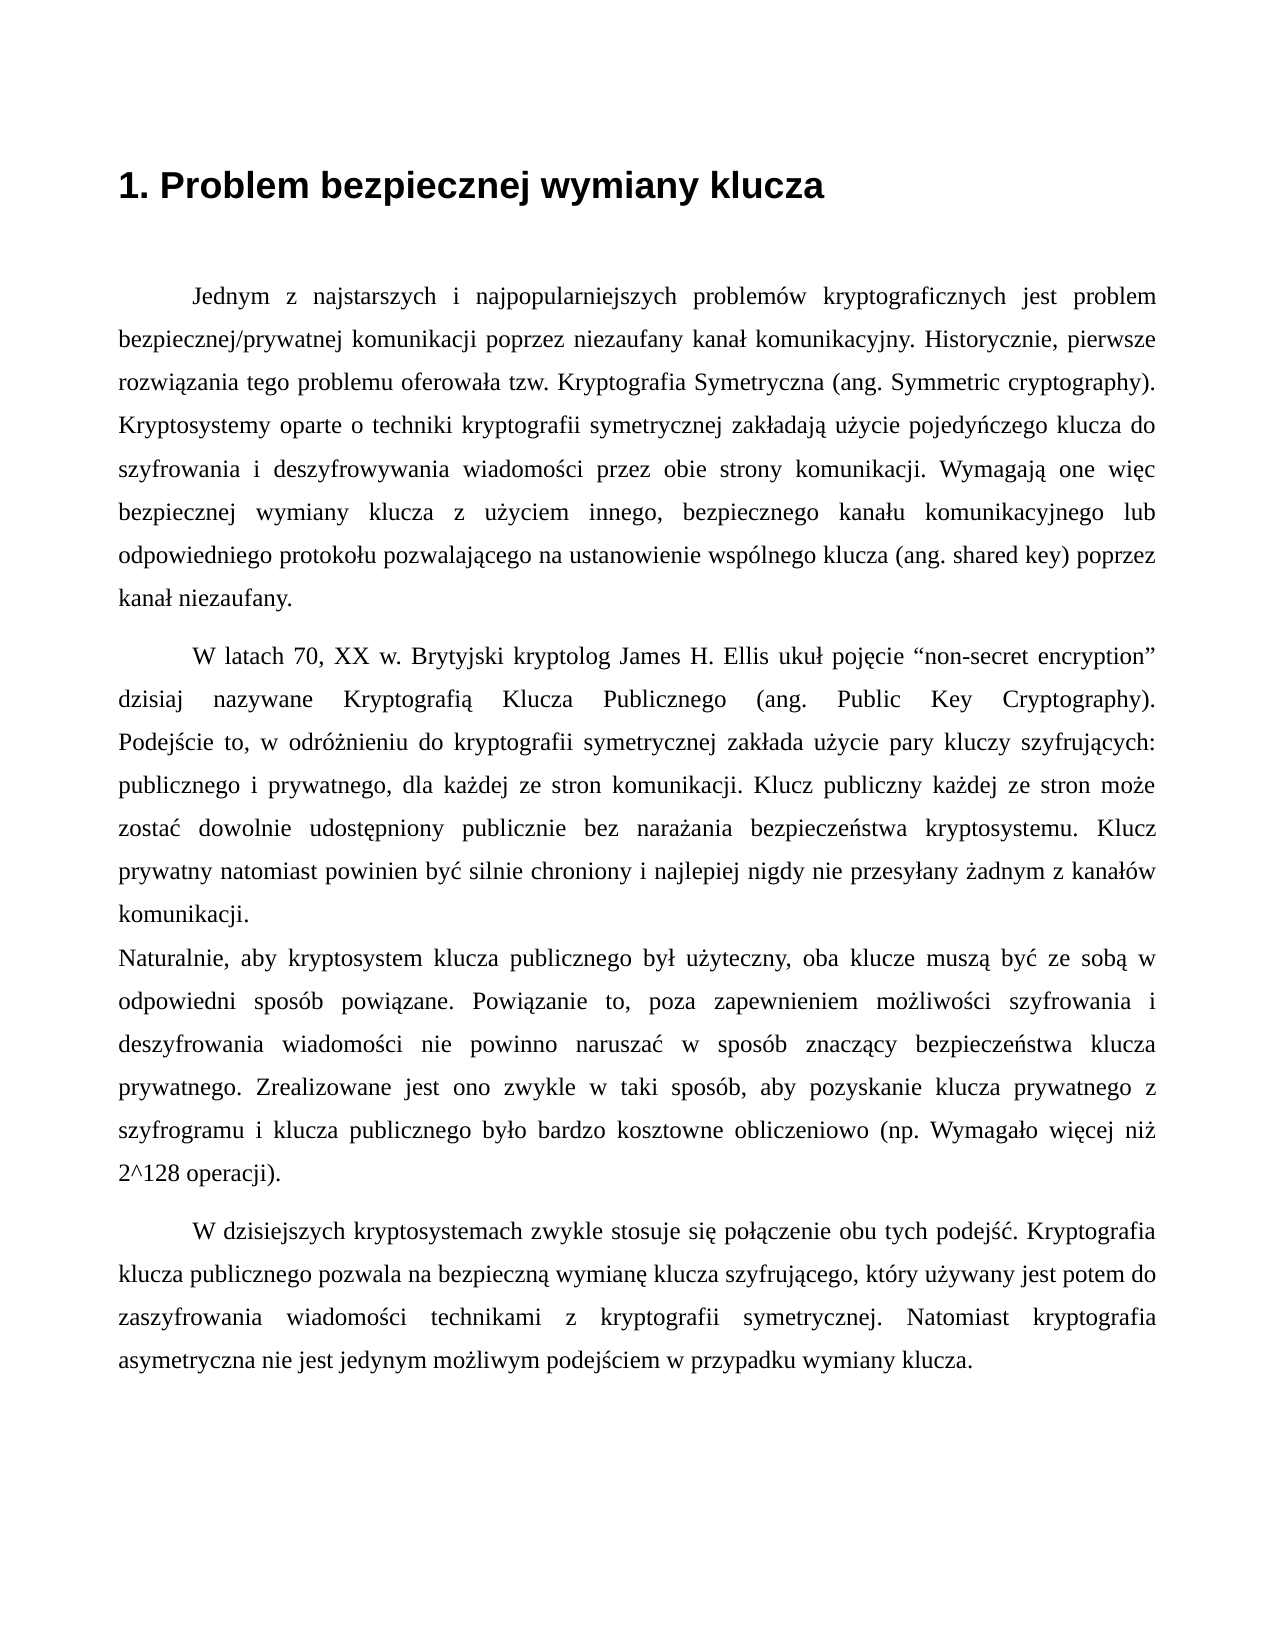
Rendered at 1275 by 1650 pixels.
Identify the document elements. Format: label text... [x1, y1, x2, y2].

subtitle 1. Problem bezpiecznej wymiany klucza [118, 163, 1157, 206]
text W latach 70, XX w. Brytyjski kryptolog James H. Ellis ukuł pojęcie “non-secret encryption” dzisiaj nazywane Kryptografią Klucza Publicznego (ang. Public Key Cryptography). Podejście to, w odróżnieniu do kryptografii symetrycznej zakłada użycie pary kluczy szyfrujących: publicznego i prywatnego, dla każdej ze stron komunikacji. Klucz publiczny każdej ze stron może zostać dowolnie udostępniony publicznie bez narażania bezpieczeństwa kryptosystemu. Klucz prywatny natomiast powinien być silnie chroniony i najlepiej nigdy nie przesyłany żadnym z kanałów komunikacji. Naturalnie, aby kryptosystem klucza publicznego był użyteczny, oba klucze muszą być ze sobą w odpowiedni sposób powiązane. Powiązanie to, poza zapewnieniem możliwości szyfrowania i deszyfrowania wiadomości nie powinno naruszać w sposób znaczący bezpieczeństwa klucza prywatnego. Zrealizowane jest ono zwykle w taki sposób, aby pozyskanie klucza prywatnego z szyfrogramu i klucza publicznego było bardzo kosztowne obliczeniowo (np. Wymagało więcej niż 2^128 operacji). [118, 641, 1157, 1187]
text W dzisiejszych kryptosystemach zwykle stosuje się połączenie obu tych podejść. Kryptografia klucza publicznego pozwala na bezpieczną wymianę klucza szyfrującego, który używany jest potem do zaszyfrowania wiadomości technikami z kryptografii symetrycznej. Natomiast kryptografia asymetryczna nie jest jedynym możliwym podejściem w przypadku wymiany klucza. [118, 1216, 1157, 1374]
text Jednym z najstarszych i najpopularniejszych problemów kryptograficznych jest problem bezpiecznej/prywatnej komunikacji poprzez niezaufany kanał komunikacyjny. Historycznie, pierwsze rozwiązania tego problemu oferowała tzw. Kryptografia Symetryczna (ang. Symmetric cryptography). Kryptosystemy oparte o techniki kryptografii symetrycznej zakładają użycie pojedyńczego klucza do szyfrowania i deszyfrowywania wiadomości przez obie strony komunikacji. Wymagają one więc bezpiecznej wymiany klucza z użyciem innego, bezpiecznego kanału komunikacyjnego lub odpowiedniego protokołu pozwalającego na ustanowienie wspólnego klucza (ang. shared key) poprzez kanał niezaufany. [118, 281, 1157, 612]
